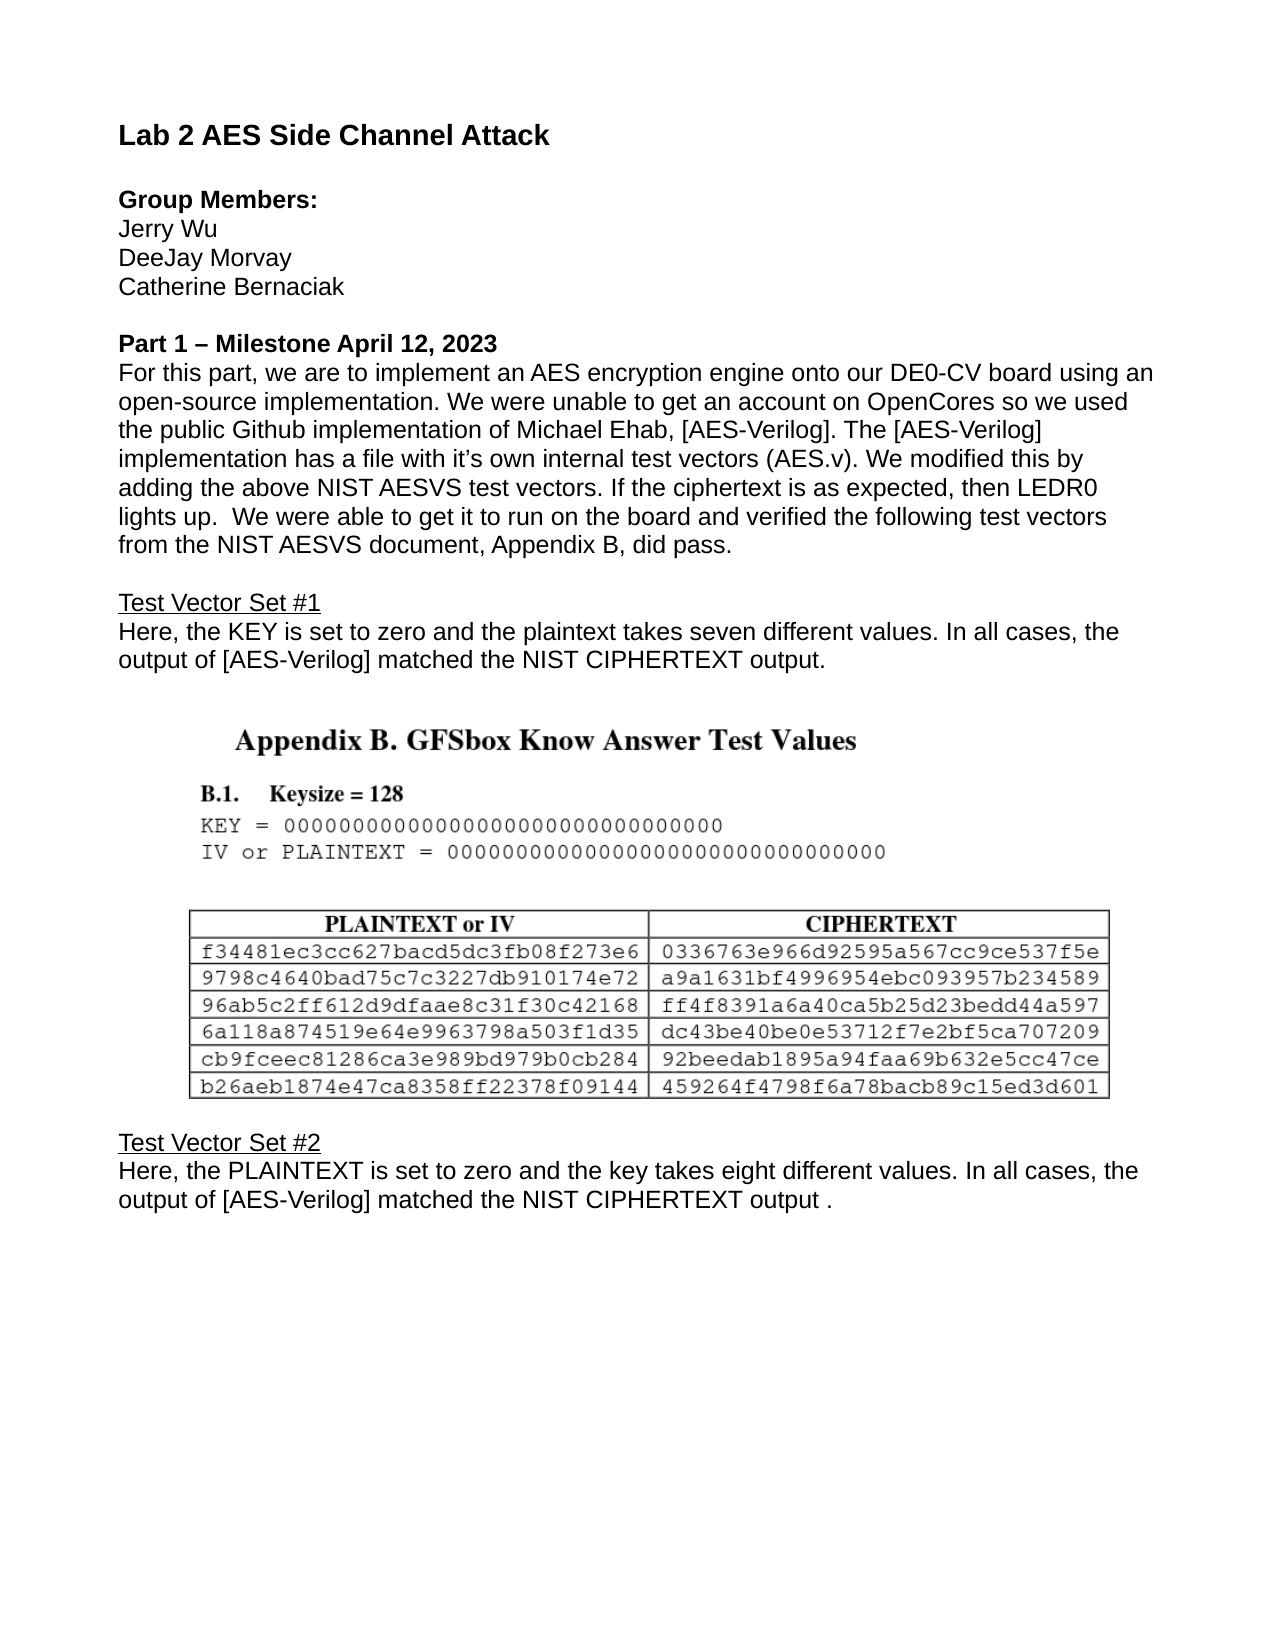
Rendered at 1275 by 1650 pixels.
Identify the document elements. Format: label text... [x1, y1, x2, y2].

text Here, the KEY is set to zero and the plaintext takes seven different values. In all cases, the output of [AES-Verilog] matched the NIST CIPHERTEXT output. [118, 616, 1157, 674]
text Part 1 – Milestone April 12, 2023 [118, 329, 1157, 358]
text Lab 2 AES Side Channel Attack [118, 118, 1157, 152]
text DeeJay Morvay [118, 243, 1157, 271]
text Jerry Wu [118, 214, 1157, 243]
text Here, the PLAINTEXT is set to zero and the key takes eight different values. In all cases, the output of [AES-Verilog] matched the NIST CIPHERTEXT output . [118, 1156, 1157, 1214]
text Catherine Bernaciak [118, 271, 1157, 300]
text Test Vector Set #1 [118, 588, 1157, 616]
text Test Vector Set #2 [118, 1128, 1157, 1156]
text For this part, we are to implement an AES encryption engine onto our DE0-CV board using an open-source implementation. We were unable to get an account on OpenCores so we used the public Github implementation of Michael Ehab, [AES-Verilog]. The [AES-Verilog] implementation has a file with it’s own internal test vectors (AES.v). We modified this by adding the above NIST AESVS test vectors. If the ciphertext is as expected, then LEDR0 lights up. We were able to get it to run on the board and verified the following test vectors from the NIST AESVS document, Appendix B, did pass. [118, 358, 1157, 559]
picture [142, 702, 1133, 1099]
text Group Members: [118, 185, 1157, 214]
